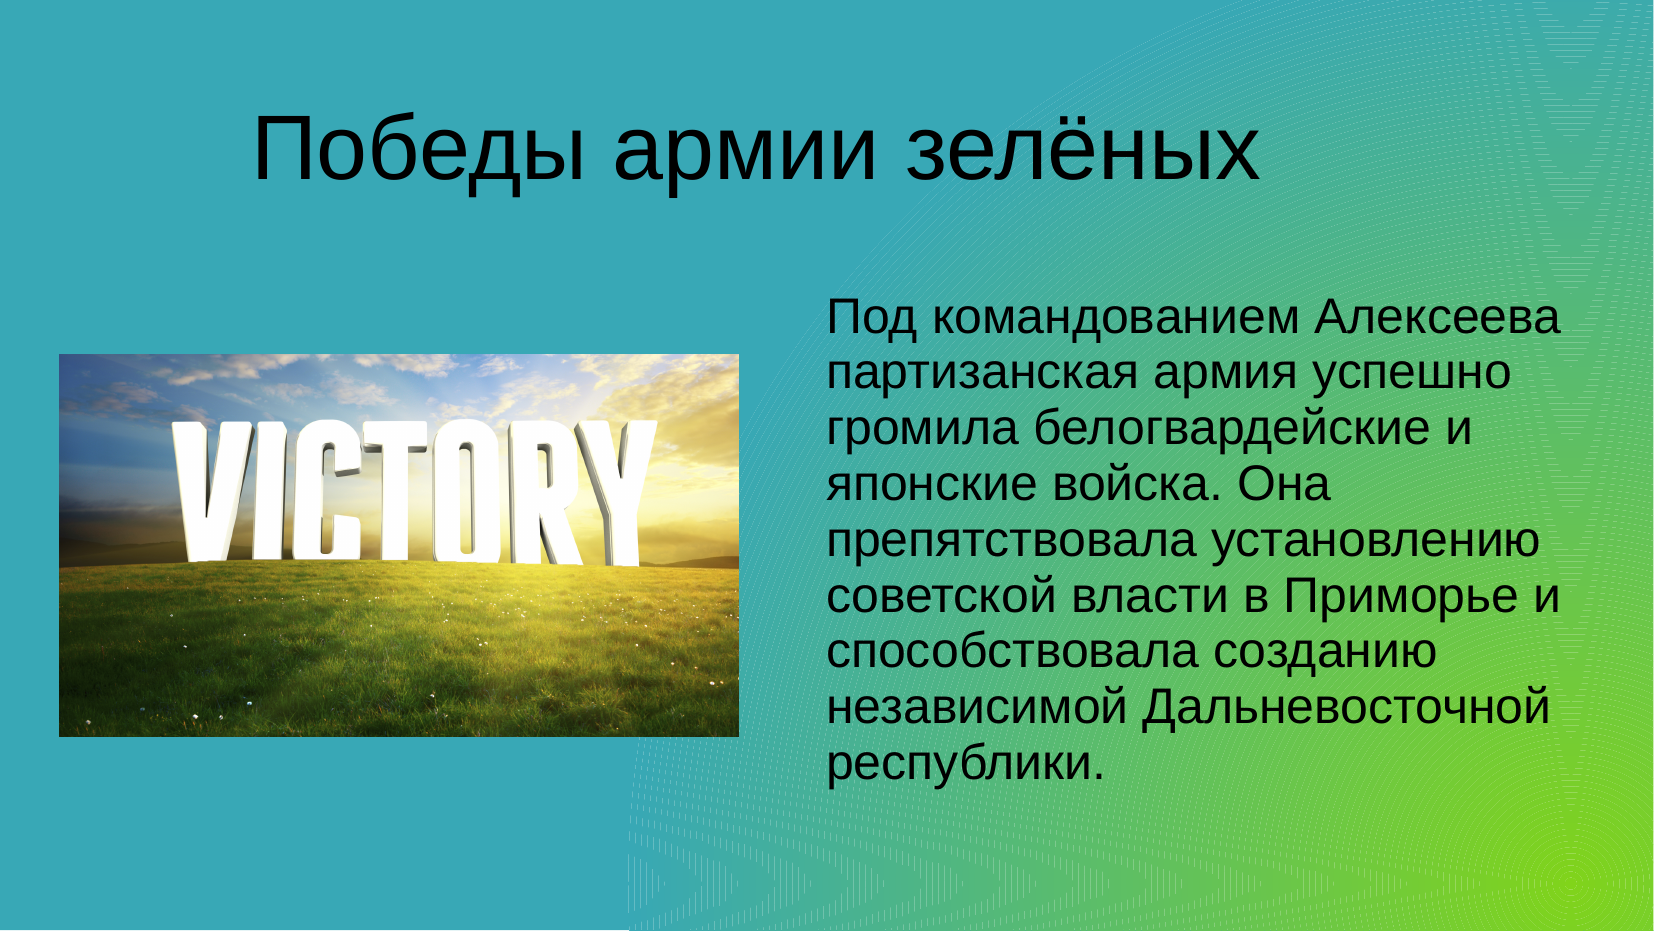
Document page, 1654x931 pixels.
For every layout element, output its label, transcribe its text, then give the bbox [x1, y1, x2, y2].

picture [59, 354, 739, 737]
text_box Под командованием Алексеева партизанская армия успешно громила белогвардейские и японские войска. Она препятствовала установлению советской власти в Приморье и способствовала созданию независимой Дальневосточной республики. [811, 280, 1595, 798]
text_box Победы армии зелёных [236, 89, 1278, 207]
